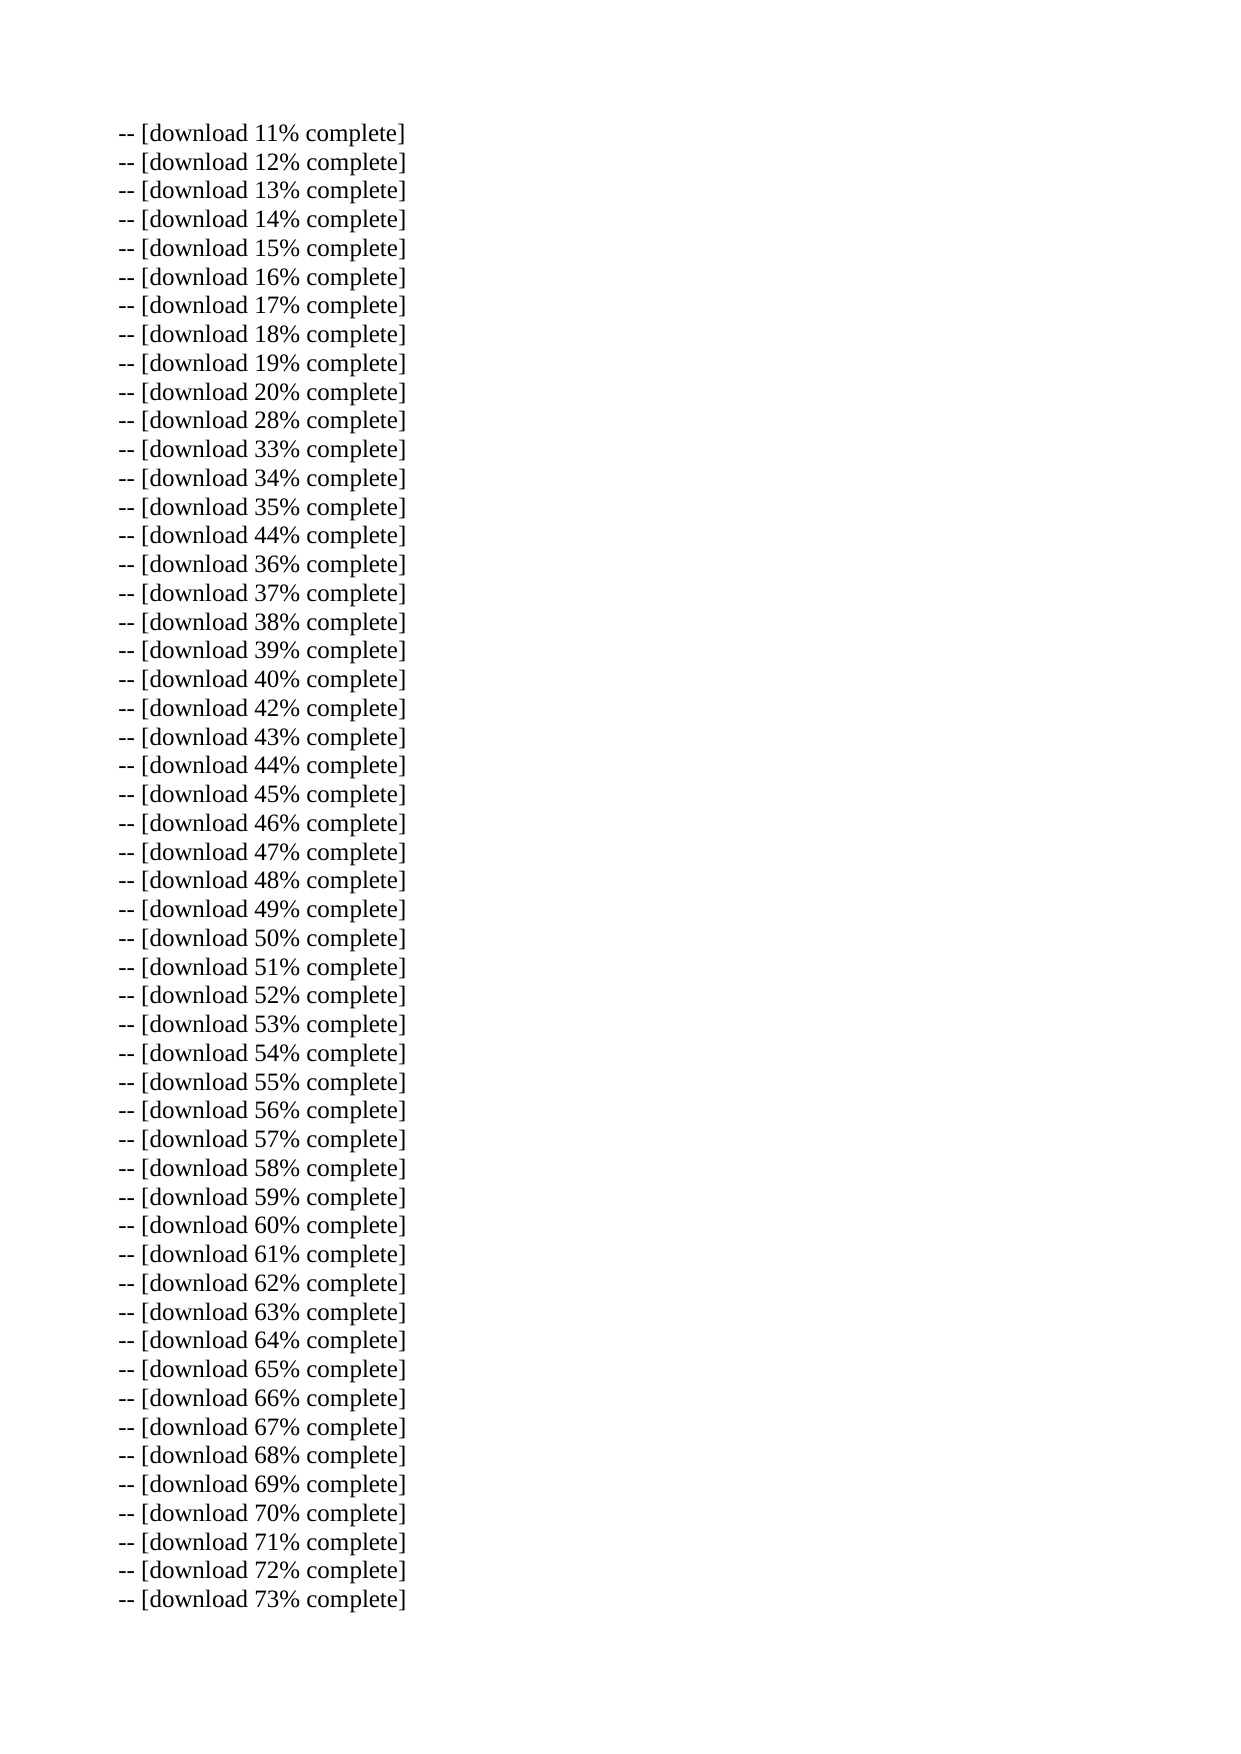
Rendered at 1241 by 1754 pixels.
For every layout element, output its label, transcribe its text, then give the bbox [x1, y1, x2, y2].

text -- [download 64% complete] [118, 1326, 1122, 1354]
text -- [download 11% complete] [118, 118, 1122, 147]
text -- [download 71% complete] [118, 1527, 1122, 1556]
text -- [download 47% complete] [118, 837, 1122, 866]
text -- [download 16% complete] [118, 262, 1122, 291]
text -- [download 18% complete] [118, 319, 1122, 348]
text -- [download 73% complete] [118, 1584, 1122, 1613]
text -- [download 36% complete] [118, 549, 1122, 578]
text -- [download 44% complete] [118, 751, 1122, 779]
text -- [download 55% complete] [118, 1067, 1122, 1096]
text -- [download 40% complete] [118, 664, 1122, 693]
text -- [download 72% complete] [118, 1556, 1122, 1584]
text -- [download 52% complete] [118, 981, 1122, 1009]
text -- [download 34% complete] [118, 463, 1122, 492]
text -- [download 53% complete] [118, 1009, 1122, 1038]
text -- [download 66% complete] [118, 1383, 1122, 1412]
text -- [download 13% complete] [118, 176, 1122, 204]
text -- [download 69% complete] [118, 1469, 1122, 1498]
text -- [download 58% complete] [118, 1153, 1122, 1182]
text -- [download 17% complete] [118, 291, 1122, 319]
text -- [download 56% complete] [118, 1096, 1122, 1124]
text -- [download 65% complete] [118, 1354, 1122, 1383]
text -- [download 49% complete] [118, 894, 1122, 923]
text -- [download 50% complete] [118, 923, 1122, 952]
text -- [download 38% complete] [118, 607, 1122, 636]
text -- [download 14% complete] [118, 204, 1122, 233]
text -- [download 61% complete] [118, 1239, 1122, 1268]
text -- [download 62% complete] [118, 1268, 1122, 1297]
text -- [download 70% complete] [118, 1498, 1122, 1527]
text -- [download 51% complete] [118, 952, 1122, 981]
text -- [download 39% complete] [118, 636, 1122, 664]
text -- [download 68% complete] [118, 1441, 1122, 1469]
text -- [download 19% complete] [118, 348, 1122, 377]
text -- [download 46% complete] [118, 808, 1122, 837]
text -- [download 37% complete] [118, 578, 1122, 607]
text -- [download 15% complete] [118, 233, 1122, 262]
text -- [download 28% complete] [118, 406, 1122, 434]
text -- [download 42% complete] [118, 693, 1122, 722]
text -- [download 48% complete] [118, 866, 1122, 894]
text -- [download 63% complete] [118, 1297, 1122, 1326]
text -- [download 12% complete] [118, 147, 1122, 176]
text -- [download 60% complete] [118, 1211, 1122, 1239]
text -- [download 57% complete] [118, 1124, 1122, 1153]
text -- [download 35% complete] [118, 492, 1122, 521]
text -- [download 20% complete] [118, 377, 1122, 406]
text -- [download 44% complete] [118, 521, 1122, 549]
text -- [download 59% complete] [118, 1182, 1122, 1211]
text -- [download 43% complete] [118, 722, 1122, 751]
text -- [download 45% complete] [118, 779, 1122, 808]
text -- [download 54% complete] [118, 1038, 1122, 1067]
text -- [download 33% complete] [118, 434, 1122, 463]
text -- [download 67% complete] [118, 1412, 1122, 1441]
